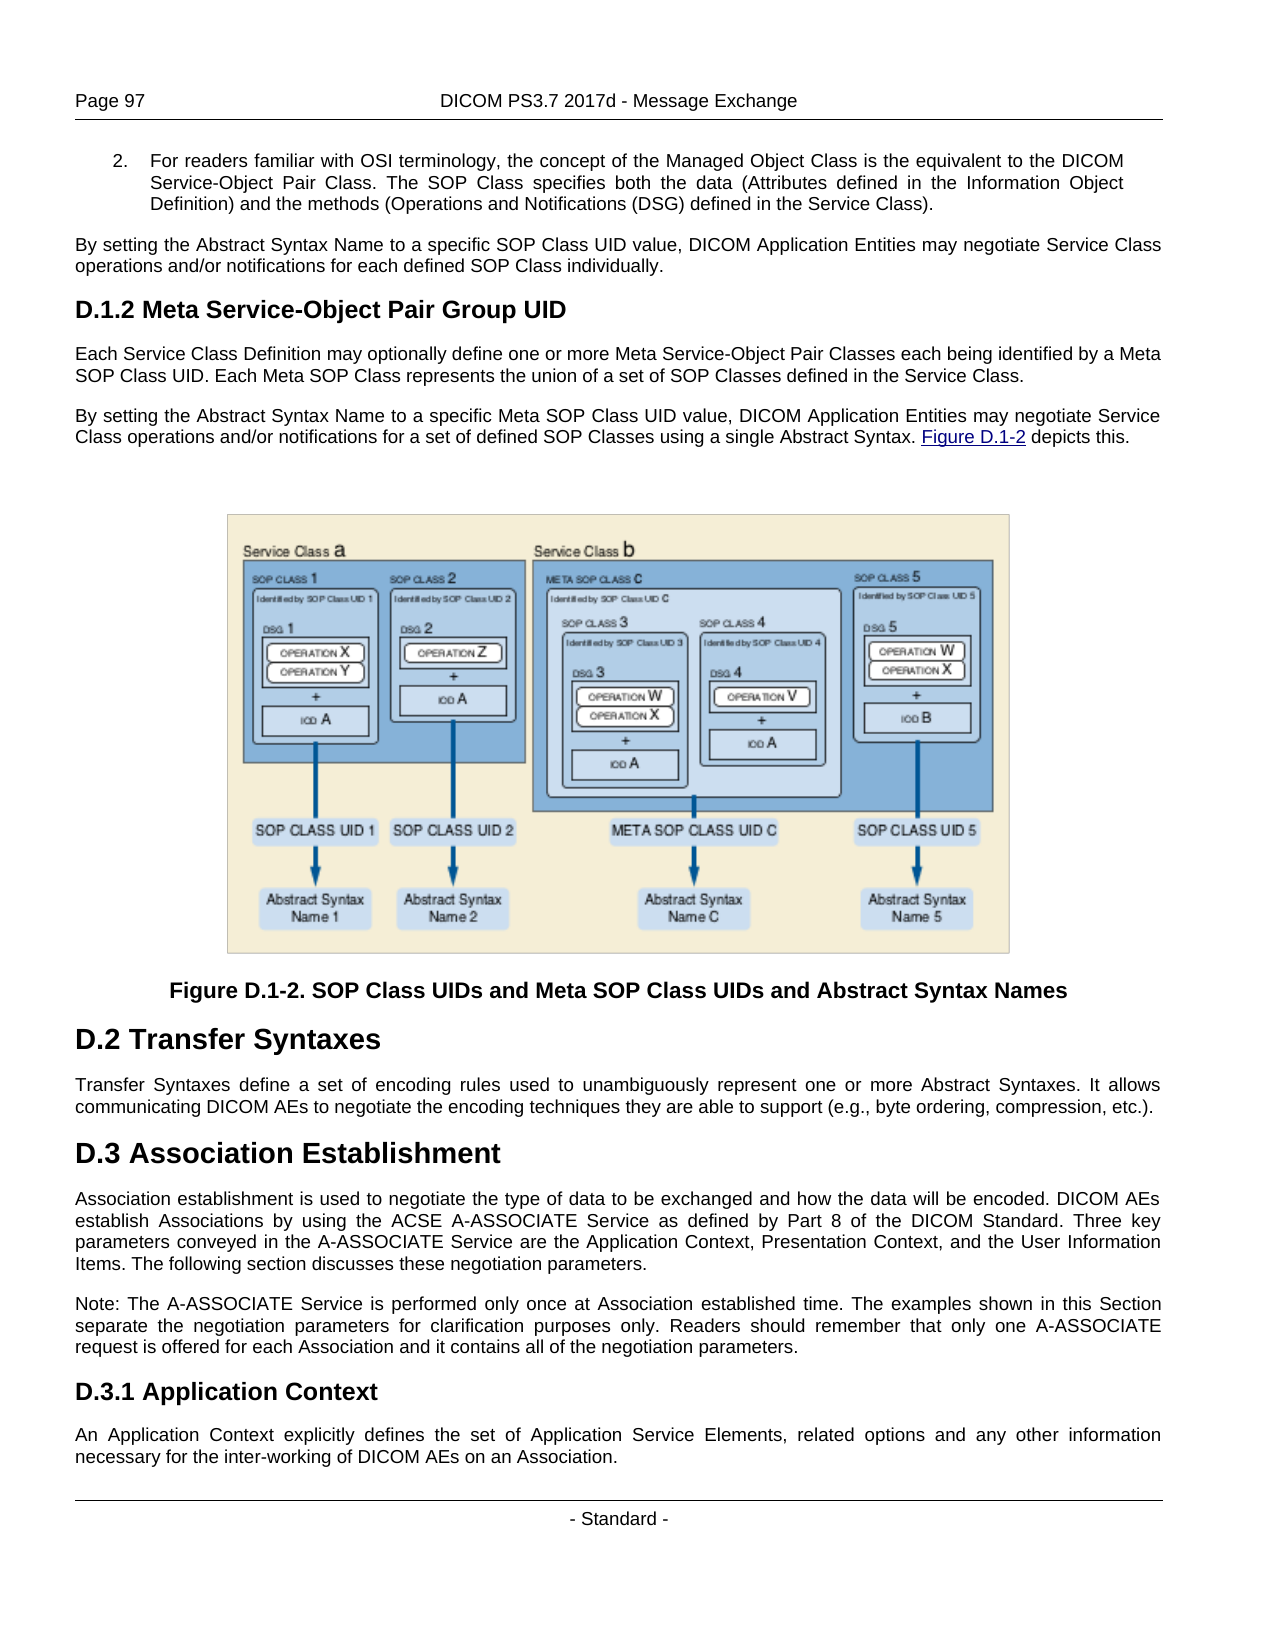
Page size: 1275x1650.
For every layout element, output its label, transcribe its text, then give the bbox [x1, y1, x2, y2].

list For readers familiar with OSI terminology, the concept of the Managed Object Class is the equivalent to the DICOM Service-Object Pair Class. The SOP Class specifies both the data (Attributes defined in the Information Object Definition) and the methods (Operations and Notifications (DSG) defined in the Service Class). [112, 150, 1125, 215]
text D.1.2 Meta Service-Object Pair Group UID [75, 295, 1162, 324]
text Note: The A-ASSOCIATE Service is performed only once at Association established time. The examples shown in this Section separate the negotiation parameters for clarification purposes only. Readers should remember that only one A-ASSOCIATE request is offered for each Association and it contains all of the negotiation parameters. [75, 1293, 1162, 1358]
text Transfer Syntaxes define a set of encoding rules used to unambiguously represent one or more Abstract Syntaxes. It allows communicating DICOM AEs to negotiate the encoding techniques they are able to support (e.g., byte ordering, compression, etc.). [75, 1074, 1162, 1117]
text By setting the Abstract Syntax Name to a specific Meta SOP Class UID value, DICOM Application Entities may negotiate Service Class operations and/or notifications for a set of defined SOP Classes using a single Abstract Syntax. Figure D.1-2 depicts this. [75, 405, 1162, 448]
picture [226, 514, 1011, 955]
text Figure D.1-2. SOP Class UIDs and Meta SOP Class UIDs and Abstract Syntax Names [75, 977, 1162, 1003]
text By setting the Abstract Syntax Name to a specific SOP Class UID value, DICOM Application Entities may negotiate Service Class operations and/or notifications for each defined SOP Class individually. [75, 233, 1162, 277]
text D.3.1 Application Context [75, 1377, 1162, 1405]
text D.3 Association Establishment [75, 1136, 1162, 1169]
text D.2 Transfer Syntaxes [75, 1022, 1162, 1055]
text Each Service Class Definition may optionally define one or more Meta Service-Object Pair Classes each being identified by a Meta SOP Class UID. Each Meta SOP Class represents the union of a set of SOP Classes defined in the Service Class. [75, 343, 1162, 386]
text Association establishment is used to negotiate the type of data to be exchanged and how the data will be encoded. DICOM AEs establish Associations by using the ACSE A-ASSOCIATE Service as defined by Part 8 of the DICOM Standard. Three key parameters conveyed in the A-ASSOCIATE Service are the Application Context, Presentation Context, and the User Information Items. The following section discusses these negotiation parameters. [75, 1188, 1162, 1274]
text An Application Context explicitly defines the set of Application Service Elements, related options and any other information necessary for the inter-working of DICOM AEs on an Association. [75, 1424, 1162, 1467]
